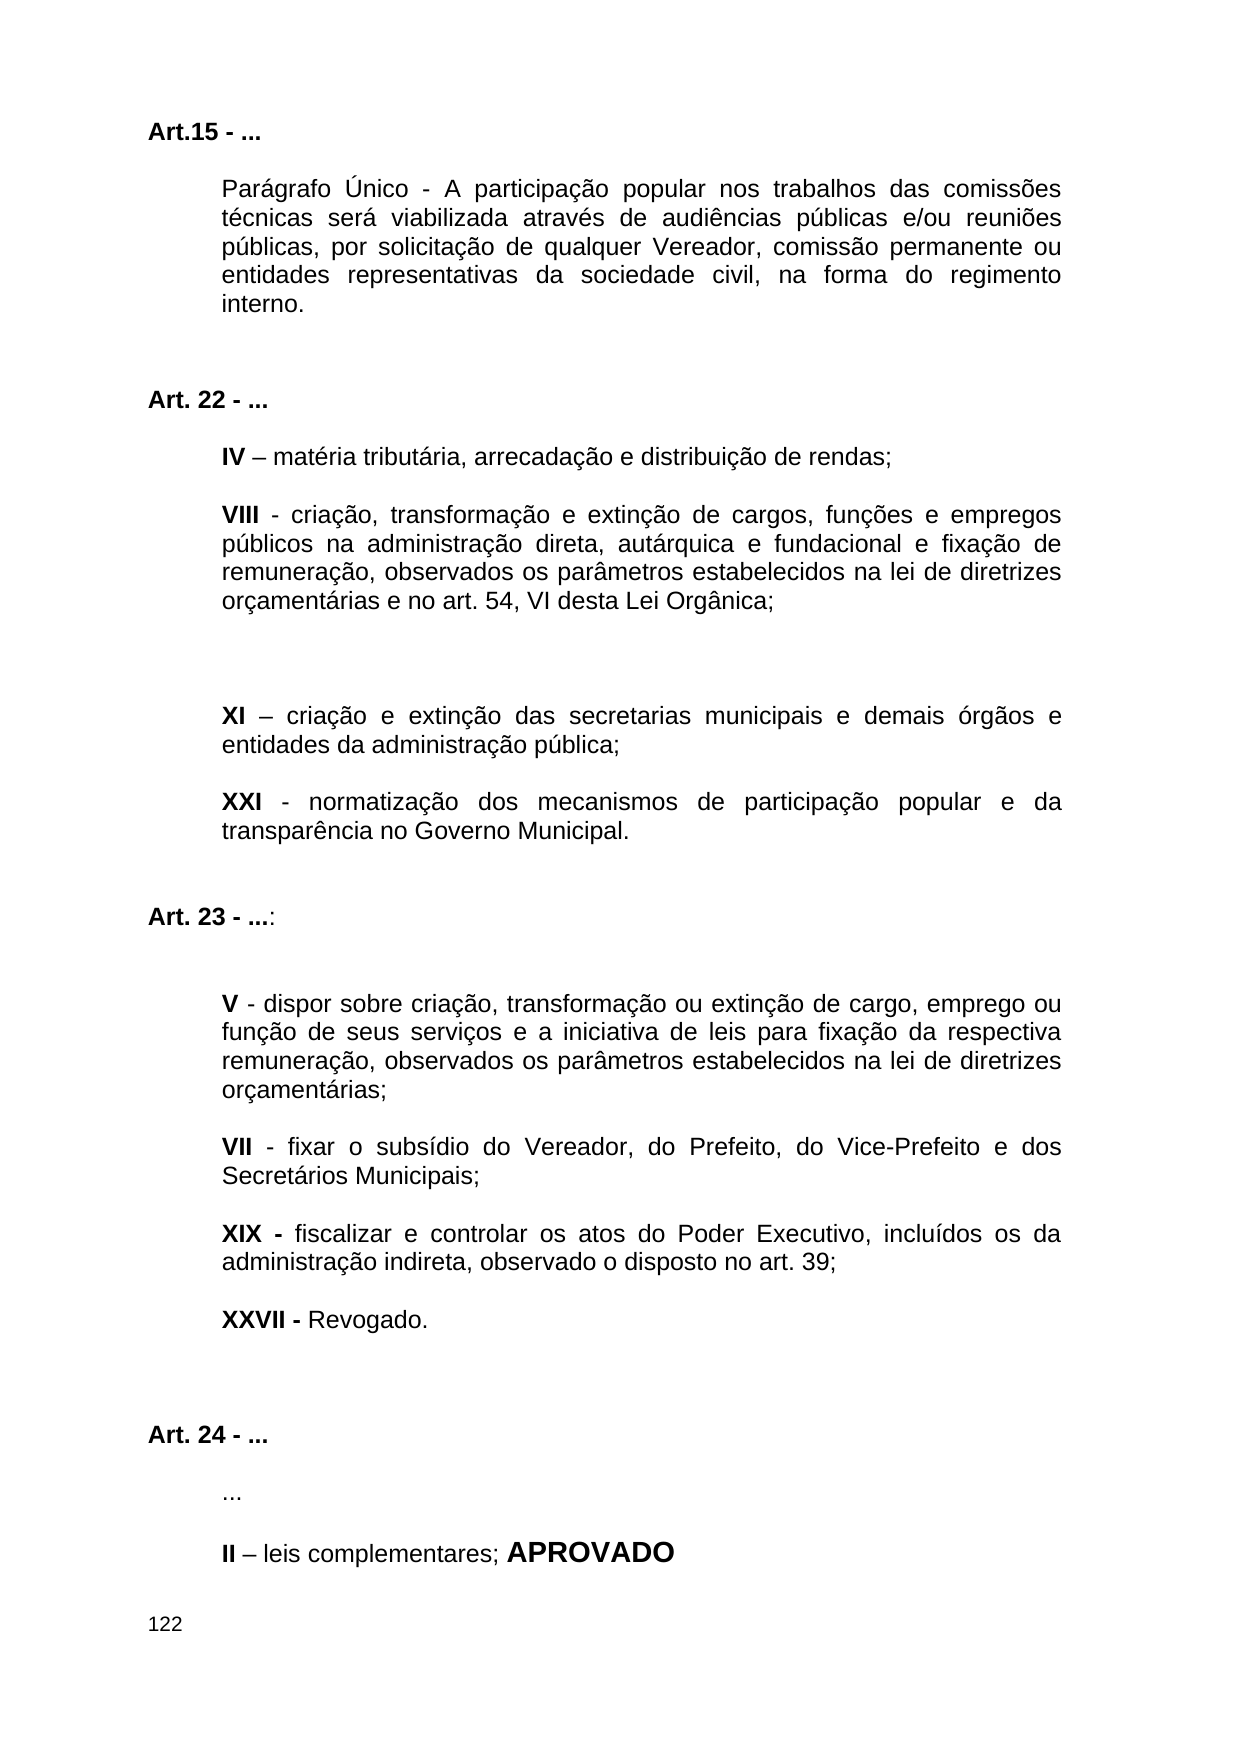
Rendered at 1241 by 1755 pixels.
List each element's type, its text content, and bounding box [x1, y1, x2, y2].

text II – leis complementares; APROVADO [222, 1535, 1063, 1568]
text XXI - normatização dos mecanismos de participação popular e da transparência no Governo Municipal. [222, 787, 1063, 845]
text V - dispor sobre criação, transformação ou extinção de cargo, emprego ou função de seus serviços e a iniciativa de leis para fixação da respectiva remuneração, observados os parâmetros estabelecidos na lei de diretrizes orçamentárias; [222, 989, 1063, 1104]
text ... [222, 1477, 1063, 1506]
text VIII - criação, transformação e extinção de cargos, funções e empregos públicos na administração direta, autárquica e fundacional e fixação de remuneração, observados os parâmetros estabelecidos na lei de diretrizes orçamentárias e no art. 54, VI desta Lei Orgânica; [222, 500, 1063, 615]
text IV – matéria tributária, arrecadação e distribuição de rendas; [222, 442, 1063, 471]
text XI – criação e extinção das secretarias municipais e demais órgãos e entidades da administração pública; [222, 701, 1063, 759]
text Parágrafo Único - A participação popular nos trabalhos das comissões técnicas será viabilizada através de audiências públicas e/ou reuniões públicas, por solicitação de qualquer Vereador, comissão permanente ou entidades representativas da sociedade civil, na forma do regimento interno. [221, 174, 1063, 318]
text Art. 24 - ... [148, 1420, 1063, 1449]
text XXVII - Revogado. [222, 1305, 1063, 1334]
text VII - fixar o subsídio do Vereador, do Prefeito, do Vice-Prefeito e dos Secretários Municipais; [222, 1132, 1063, 1190]
text Art. 22 - ... [148, 385, 1063, 414]
text Art.15 - ... [148, 117, 1063, 145]
text Art. 23 - ...: [148, 902, 1063, 931]
text XIX - fiscalizar e controlar os atos do Poder Executivo, incluídos os da administração indireta, observado o disposto no art. 39; [222, 1219, 1063, 1276]
